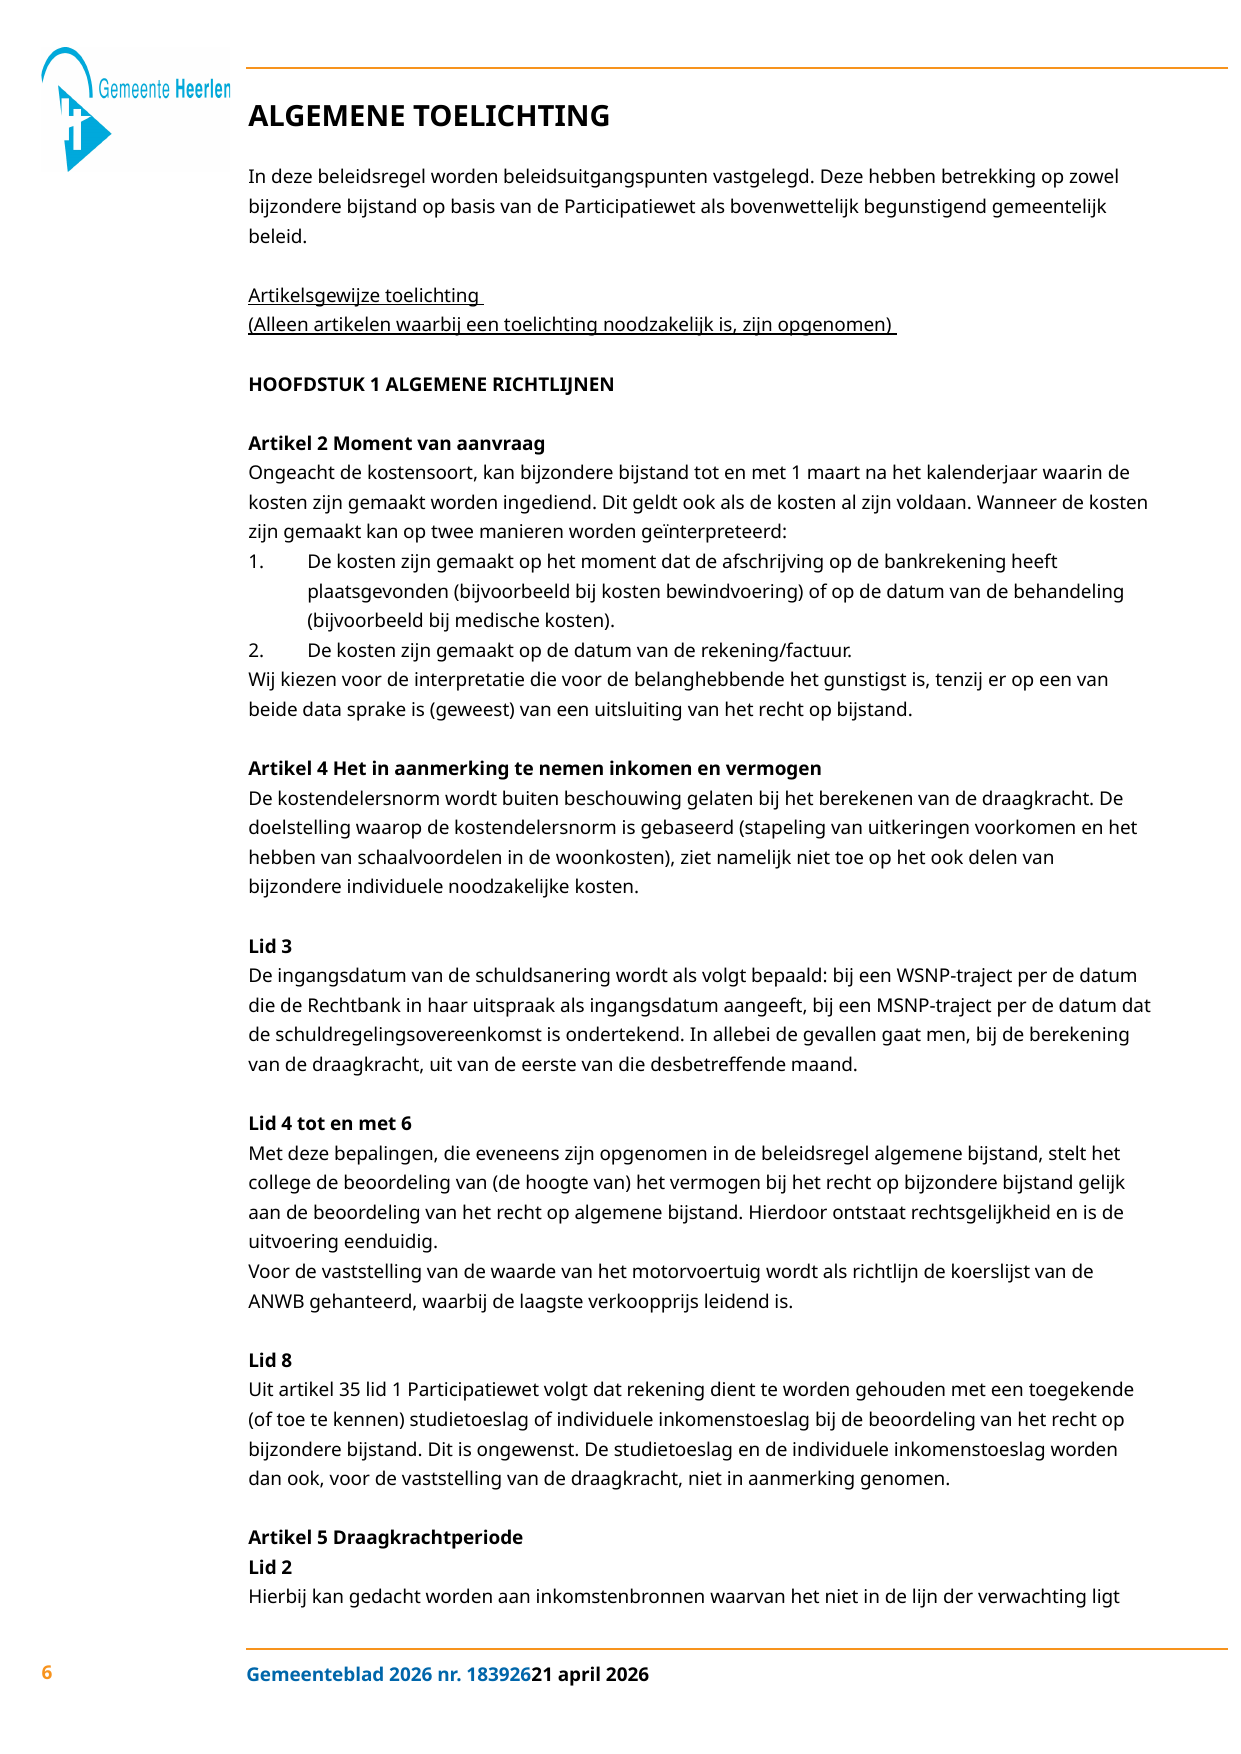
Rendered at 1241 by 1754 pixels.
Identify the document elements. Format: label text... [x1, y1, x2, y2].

text Ongeacht de kostensoort, kan bijzondere bijstand tot en met 1 maart na het kalenderjaar waarin de kosten zijn gemaakt worden ingediend. Dit geldt ook als de kosten al zijn voldaan. Wanneer de kosten zijn gemaakt kan op twee manieren worden geïnterpreteerd: [248, 459, 1152, 544]
text HOOFDSTUK 1 ALGEMENE RICHTLIJNEN [248, 371, 1152, 396]
text In deze beleidsregel worden beleidsuitgangspunten vastgelegd. Deze hebben betrekking op zowel bijzondere bijstand op basis van de Participatiewet als bovenwettelijk begunstigend gemeentelijk beleid. [248, 164, 1152, 248]
text Artikel 2 Moment van aanvraag [248, 430, 1152, 456]
picture [41, 47, 231, 172]
list De kosten zijn gemaakt op de datum van de rekening/factuur. [248, 637, 1152, 663]
text Voor de vaststelling van de waarde van het motorvoertuig wordt als richtlijn de koerslijst van de ANWB gehanteerd, waarbij de laagste verkoopprijs leidend is. [248, 1258, 1152, 1313]
text Met deze bepalingen, die eveneens zijn opgenomen in de beleidsregel algemene bijstand, stelt het college de beoordeling van (de hoogte van) het vermogen bij het recht op bijzondere bijstand gelijk aan de beoordeling van het recht op algemene bijstand. Hierdoor ontstaat rechtsgelijkheid en is de uitvoering eenduidig. [248, 1140, 1152, 1254]
text Hierbij kan gedacht worden aan inkomstenbronnen waarvan het niet in de lijn der verwachting ligt [248, 1584, 1152, 1609]
text Lid 8 [248, 1347, 1152, 1373]
text Lid 3 [248, 933, 1152, 958]
text Artikelsgewijze toelichting [248, 282, 1152, 308]
text Wij kiezen voor de interpretatie die voor de belanghebbende het gunstigst is, tenzij er op een van beide data sprake is (geweest) van een uitsluiting van het recht op bijstand. [248, 667, 1152, 722]
text Uit artikel 35 lid 1 Participatiewet volgt dat rekening dient te worden gehouden met een toegekende (of toe te kennen) studietoeslag of individuele inkomenstoeslag bij de beoordeling van het recht op bijzondere bijstand. Dit is ongewenst. De studietoeslag en de individuele inkomenstoeslag worden dan ook, voor de vaststelling van de draagkracht, niet in aanmerking genomen. [248, 1377, 1152, 1491]
text De kostendelersnorm wordt buiten beschouwing gelaten bij het berekenen van de draagkracht. De doelstelling waarop de kostendelersnorm is gebaseerd (stapeling van uitkeringen voorkomen en het hebben van schaalvoordelen in de woonkosten), ziet namelijk niet toe op het ook delen van bijzondere individuele noodzakelijke kosten. [248, 785, 1152, 899]
text Lid 4 tot en met 6 [248, 1110, 1152, 1136]
text Artikel 4 Het in aanmerking te nemen inkomen en vermogen [248, 755, 1152, 781]
text Artikel 5 Draagkrachtperiode [248, 1524, 1152, 1550]
picture [41, 47, 59, 70]
text ALGEMENE TOELICHTING [248, 95, 1152, 134]
text (Alleen artikelen waarbij een toelichting noodzakelijk is, zijn opgenomen) [248, 312, 1152, 337]
list De kosten zijn gemaakt op het moment dat de afschrijving op de bankrekening heeft plaatsgevonden (bijvoorbeeld bij kosten bewindvoering) of op de datum van de behandeling (bijvoorbeeld bij medische kosten). [248, 548, 1152, 633]
text De ingangsdatum van de schuldsanering wordt als volgt bepaald: bij een WSNP-traject per de datum die de Rechtbank in haar uitspraak als ingangsdatum aangeeft, bij een MSNP-traject per de datum dat de schuldregelingsovereenkomst is ondertekend. In allebei de gevallen gaat men, bij de berekening van de draagkracht, uit van de eerste van die desbetreffende maand. [248, 962, 1152, 1077]
text Lid 2 [248, 1554, 1152, 1580]
